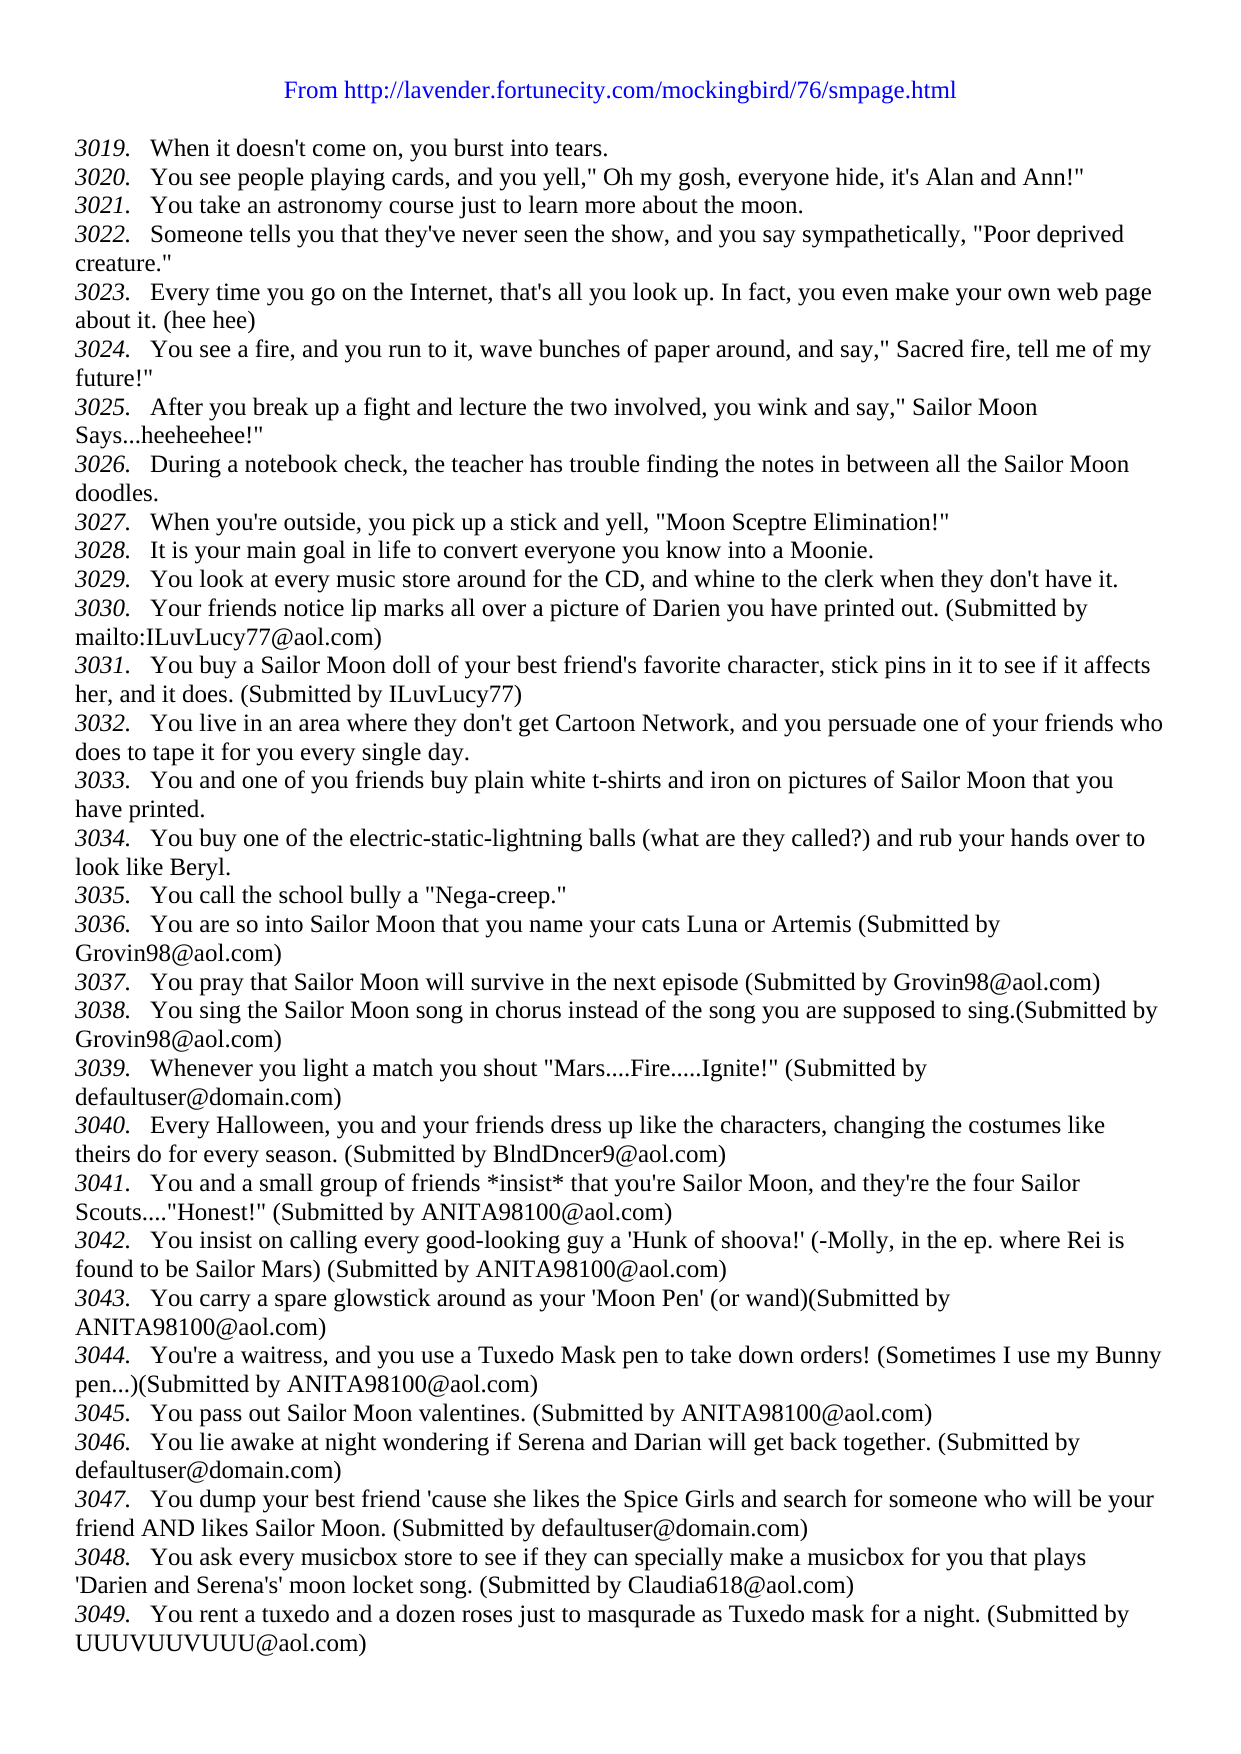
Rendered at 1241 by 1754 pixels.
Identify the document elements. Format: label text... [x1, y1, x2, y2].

list You rent a tuxedo and a dozen roses just to masqurade as Tuxedo mask for a night. (Submitted by UUUVUUVUUU@aol.com) [75, 1599, 1165, 1657]
list Someone tells you that they've never seen the show, and you say sympathetically, "Poor deprived creature." [75, 219, 1165, 277]
list You call the school bully a "Nega-creep." [75, 880, 1165, 909]
list You dump your best friend 'cause she likes the Spice Girls and search for someone who will be your friend AND likes Sailor Moon. (Submitted by defaultuser@domain.com) [75, 1484, 1165, 1542]
list You see people playing cards, and you yell," Oh my gosh, everyone hide, it's Alan and Ann!" [75, 162, 1165, 190]
list You ask every musicbox store to see if they can specially make a musicbox for you that plays 'Darien and Serena's' moon locket song. (Submitted by Claudia618@aol.com) [75, 1542, 1165, 1599]
list Every Halloween, you and your friends dress up like the characters, changing the costumes like theirs do for every season. (Submitted by BlndDncer9@aol.com) [75, 1110, 1165, 1168]
list You pray that Sailor Moon will survive in the next episode (Submitted by Grovin98@aol.com) [75, 967, 1165, 995]
list When it doesn't come on, you burst into tears. [75, 133, 1165, 162]
list You and a small group of friends *insist* that you're Sailor Moon, and they're the four Sailor Scouts...."Honest!" (Submitted by ANITA98100@aol.com) [75, 1168, 1165, 1225]
list You insist on calling every good-looking guy a 'Hunk of shoova!' (-Molly, in the ep. where Rei is found to be Sailor Mars) (Submitted by ANITA98100@aol.com) [75, 1225, 1165, 1283]
list Whenever you light a match you shout "Mars....Fire.....Ignite!" (Submitted by defaultuser@domain.com) [75, 1053, 1165, 1110]
list After you break up a fight and lecture the two involved, you wink and say," Sailor Moon Says...heeheehee!" [75, 392, 1165, 449]
text From http://lavender.fortunecity.com/mockingbird/76/smpage.html [75, 75, 1165, 104]
list You buy one of the electric-static-lightning balls (what are they called?) and rub your hands over to look like Beryl. [75, 823, 1165, 880]
list During a notebook check, the teacher has trouble finding the notes in between all the Sailor Moon doodles. [75, 449, 1165, 507]
list You're a waitress, and you use a Tuxedo Mask pen to take down orders! (Sometimes I use my Bunny pen...)(Submitted by ANITA98100@aol.com) [75, 1340, 1165, 1398]
list You see a fire, and you run to it, wave bunches of paper around, and say," Sacred fire, tell me of my future!" [75, 334, 1165, 392]
list It is your main goal in life to convert everyone you know into a Moonie. [75, 535, 1165, 564]
list You lie awake at night wondering if Serena and Darian will get back together. (Submitted by defaultuser@domain.com) [75, 1427, 1165, 1484]
list You sing the Sailor Moon song in chorus instead of the song you are supposed to sing.(Submitted by Grovin98@aol.com) [75, 995, 1165, 1053]
list You buy a Sailor Moon doll of your best friend's favorite character, stick pins in it to see if it affects her, and it does. (Submitted by ILuvLucy77) [75, 650, 1165, 708]
list You look at every music store around for the CD, and whine to the clerk when they don't have it. [75, 564, 1165, 593]
list You live in an area where they don't get Cartoon Network, and you persuade one of your friends who does to tape it for you every single day. [75, 708, 1165, 765]
list Your friends notice lip marks all over a picture of Darien you have printed out. (Submitted by mailto:ILuvLucy77@aol.com) [75, 593, 1165, 650]
list You and one of you friends buy plain white t-shirts and iron on pictures of Sailor Moon that you have printed. [75, 765, 1165, 823]
list You pass out Sailor Moon valentines. (Submitted by ANITA98100@aol.com) [75, 1398, 1165, 1427]
list You carry a spare glowstick around as your 'Moon Pen' (or wand)(Submitted by ANITA98100@aol.com) [75, 1283, 1165, 1340]
list You take an astronomy course just to learn more about the moon. [75, 190, 1165, 219]
list Every time you go on the Internet, that's all you look up. In fact, you even make your own web page about it. (hee hee) [75, 277, 1165, 334]
list When you're outside, you pick up a stick and yell, "Moon Sceptre Elimination!" [75, 507, 1165, 535]
list You are so into Sailor Moon that you name your cats Luna or Artemis (Submitted by Grovin98@aol.com) [75, 909, 1165, 967]
